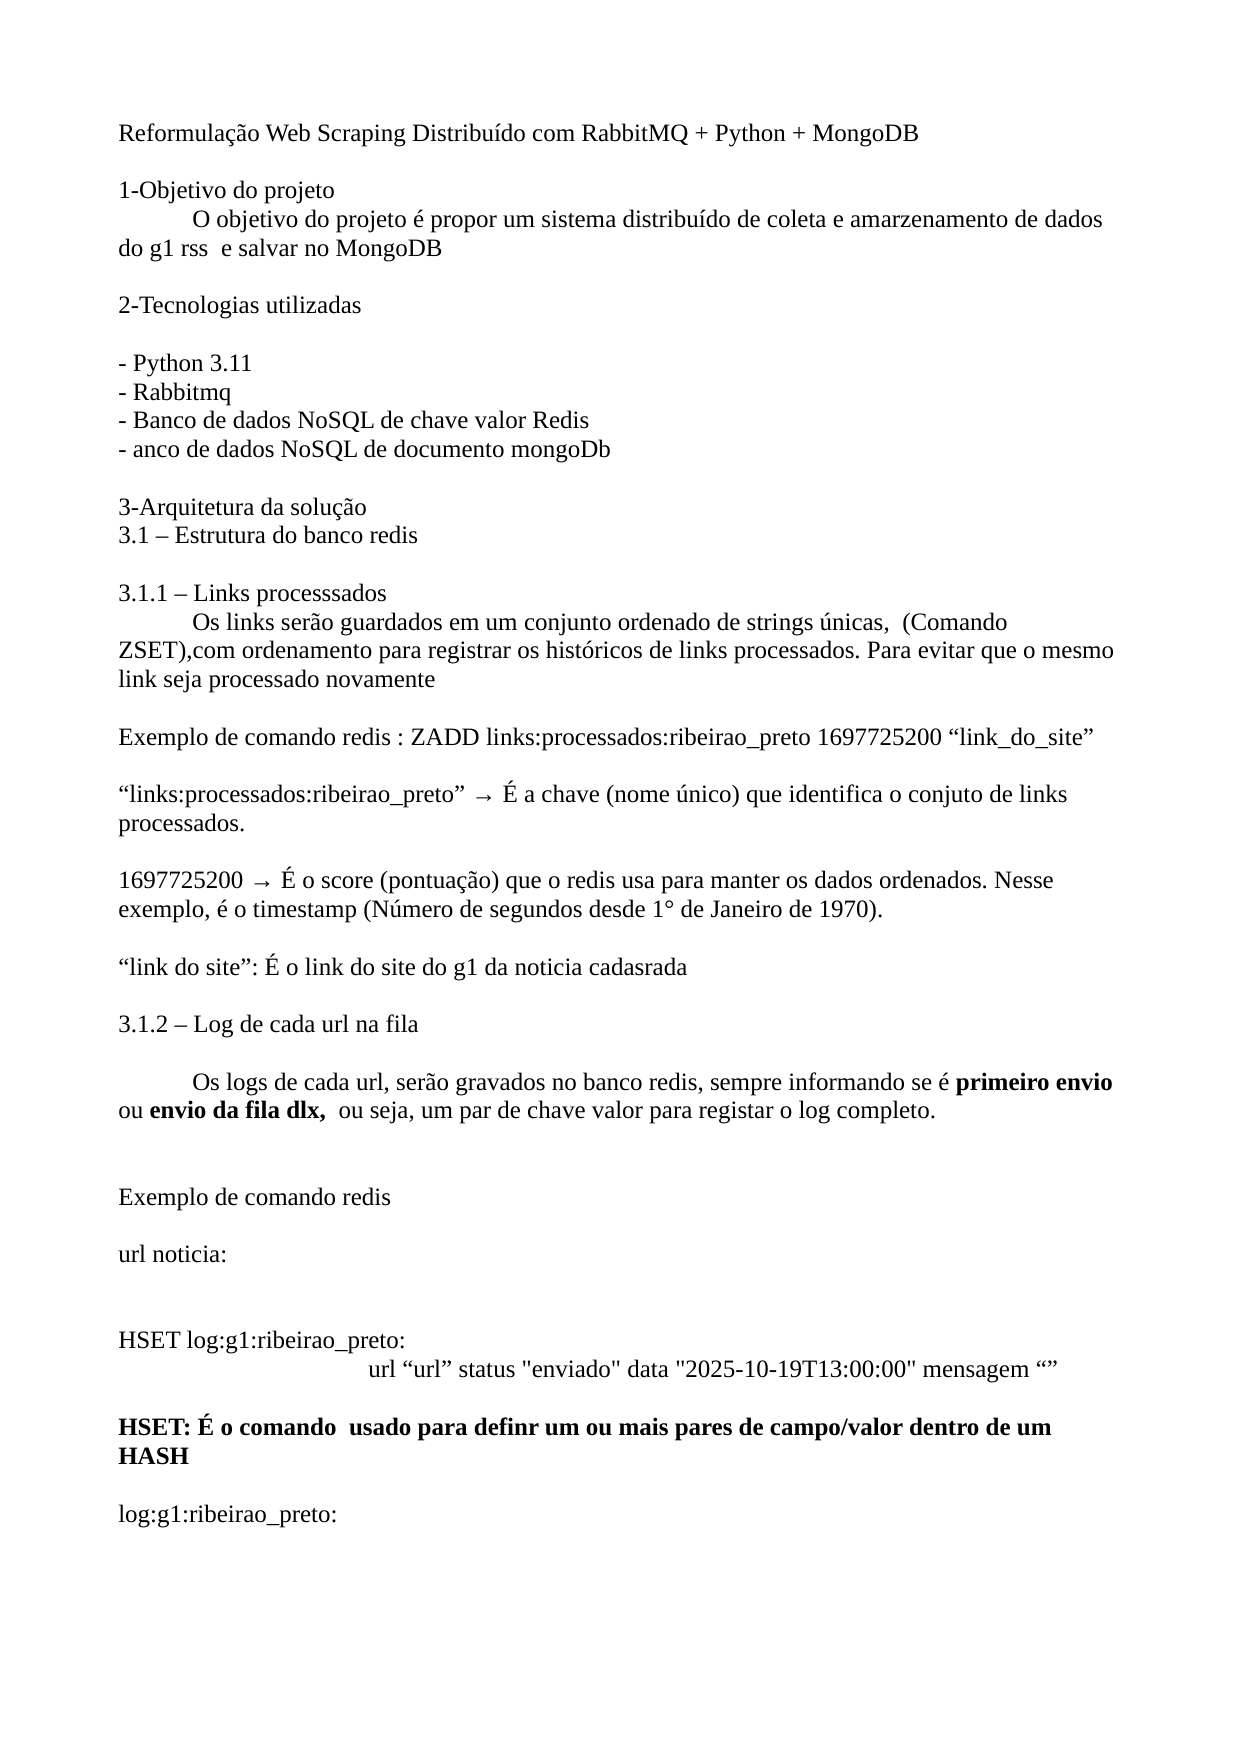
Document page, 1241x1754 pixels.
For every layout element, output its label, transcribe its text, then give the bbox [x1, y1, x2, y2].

text Os logs de cada url, serão gravados no banco redis, sempre informando se é primeiro envio ou envio da fila dlx, ou seja, um par de chave valor para registar o log completo. [118, 1067, 1122, 1124]
text 1-Objetivo do projeto [118, 176, 1122, 204]
text HSET: É o comando usado para definr um ou mais pares de campo/valor dentro de um HASH [118, 1412, 1122, 1470]
text do g1 rss e salvar no MongoDB [118, 233, 1122, 262]
text 3.1.1 – Links processsados [118, 578, 1122, 607]
text 2-Tecnologias utilizadas [118, 291, 1122, 319]
text “link do site”: É o link do site do g1 da noticia cadasrada [118, 952, 1122, 981]
text - anco de dados NoSQL de documento mongoDb [118, 434, 1122, 463]
text Reformulação Web Scraping Distribuído com RabbitMQ + Python + MongoDB [118, 118, 1122, 147]
text - Rabbitmq [118, 377, 1122, 406]
text 1697725200 → É o score (pontuação) que o redis usa para manter os dados ordenados. Nesse exemplo, é o timestamp (Número de segundos desde 1° de Janeiro de 1970). [118, 866, 1122, 923]
text url noticia: https://g1.globo.com/sp/ribeirao-preto-franca/noticia/2025/10/19/o-que-se-sabe-sobre-assedio-a-adolescentes-no-transporte-escolar-de-colina-sp.ghtml [118, 1239, 1122, 1296]
text 3-Arquitetura da solução [118, 492, 1122, 521]
text - Python 3.11 [118, 348, 1122, 377]
text HSET log:g1:ribeirao_preto:o-que-se-sabe-sobre-assedio-a-adolescentes-no-transporte-escolar-de-colina-sp url “url” status "enviado" data "2025-10-19T13:00:00" mensagem “” [118, 1325, 1122, 1384]
text log:g1:ribeirao_preto:o-que-se-sabe-sobre-assedio-a-adolescentes-no-transporte-escolar-de-colina-sp: É a chave principal que identifica o hash [118, 1499, 1122, 1556]
text 3.1.2 – Log de cada url na fila [118, 1009, 1122, 1038]
text - Banco de dados NoSQL de chave valor Redis [118, 406, 1122, 434]
text Os links serão guardados em um conjunto ordenado de strings únicas, (Comando ZSET),com ordenamento para registrar os históricos de links processados. Para evitar que o mesmo link seja processado novamente [118, 607, 1122, 693]
text “links:processados:ribeirao_preto” → É a chave (nome único) que identifica o conjuto de links processados. [118, 779, 1122, 837]
text O objetivo do projeto é propor um sistema distribuído de coleta e amarzenamento de dados [118, 204, 1122, 233]
text 3.1 – Estrutura do banco redis [118, 521, 1122, 549]
text Exemplo de comando redis : ZADD links:processados:ribeirao_preto 1697725200 “link_do_site” [118, 722, 1122, 751]
text Exemplo de comando redis [118, 1182, 1122, 1211]
text url “url” é o primeiro campo/valor dentro do redis [118, 1583, 1122, 1611]
